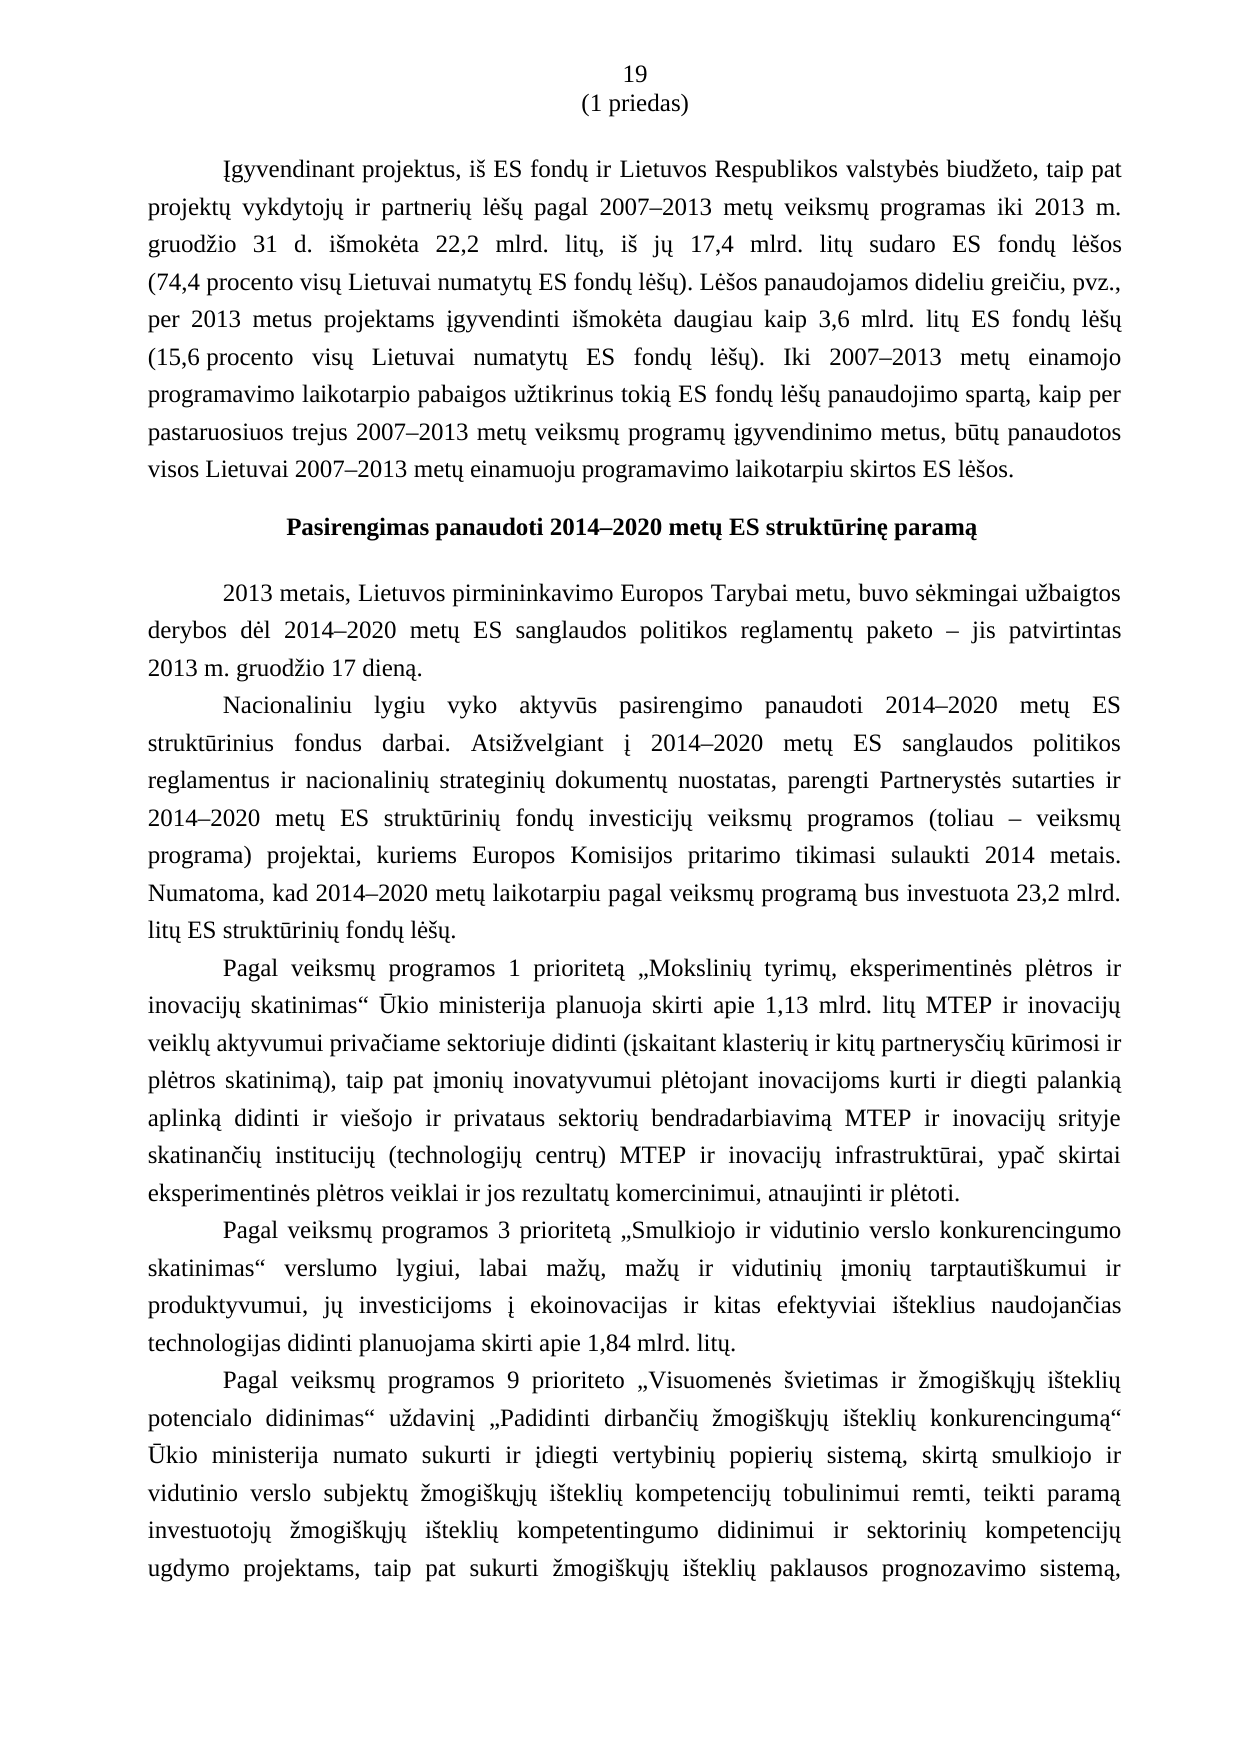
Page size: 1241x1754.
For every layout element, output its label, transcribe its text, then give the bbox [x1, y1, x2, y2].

text Pasirengimas panaudoti 2014–2020 metų ES struktūrinę paramą [148, 512, 1122, 540]
text 2013 metais, Lietuvos pirmininkavimo Europos Tarybai metu, buvo sėkmingai užbaigtos derybos dėl 2014–2020 metų ES sanglaudos politikos reglamentų paketo – jis patvirtintas 2013 m. gruodžio 17 dieną. [148, 569, 1122, 682]
text Pagal veiksmų programos 3 prioritetą „Smulkiojo ir vidutinio verslo konkurencingumo skatinimas“ verslumo lygiui, labai mažų, mažų ir vidutinių įmonių tarptautiškumui ir produktyvumui, jų investicijoms į ekoinovacijas ir kitas efektyviai išteklius naudojančias technologijas didinti planuojama skirti apie 1,84 mlrd. litų. [148, 1207, 1122, 1357]
text Nacionaliniu lygiu vyko aktyvūs pasirengimo panaudoti 2014–2020 metų ES struktūrinius fondus darbai. Atsižvelgiant į 2014–2020 metų ES sanglaudos politikos reglamentus ir nacionalinių strateginių dokumentų nuostatas, parengti Partnerystės sutarties ir 2014–2020 metų ES struktūrinių fondų investicijų veiksmų programos (toliau – veiksmų programa) projektai, kuriems Europos Komisijos pritarimo tikimasi sulaukti 2014 metais. Numatoma, kad 2014–2020 metų laikotarpiu pagal veiksmų programą bus investuota 23,2 mlrd. litų ES struktūrinių fondų lėšų. [148, 682, 1122, 944]
text Pagal veiksmų programos 1 prioritetą „Mokslinių tyrimų, eksperimentinės plėtros ir inovacijų skatinimas“ Ūkio ministerija planuoja skirti apie 1,13 mlrd. litų MTEP ir inovacijų veiklų aktyvumui privačiame sektoriuje didinti (įskaitant klasterių ir kitų partnerysčių kūrimosi ir plėtros skatinimą), taip pat įmonių inovatyvumui plėtojant inovacijoms kurti ir diegti palankią aplinką didinti ir viešojo ir privataus sektorių bendradarbiavimą MTEP ir inovacijų srityje skatinančių institucijų (technologijų centrų) MTEP ir inovacijų infrastruktūrai, ypač skirtai eksperimentinės plėtros veiklai ir jos rezultatų komercinimui, atnaujinti ir plėtoti. [148, 944, 1122, 1207]
text Pagal veiksmų programos 9 prioriteto „Visuomenės švietimas ir žmogiškųjų išteklių potencialo didinimas“ uždavinį „Padidinti dirbančių žmogiškųjų išteklių konkurencingumą“ Ūkio ministerija numato sukurti ir įdiegti vertybinių popierių sistemą, skirtą smulkiojo ir vidutinio verslo subjektų žmogiškųjų išteklių kompetencijų tobulinimui remti, teikti paramą investuotojų žmogiškųjų išteklių kompetentingumo didinimui ir sektorinių kompetencijų ugdymo projektams, taip pat sukurti žmogiškųjų išteklių paklausos prognozavimo sistemą, [148, 1357, 1122, 1582]
text Įgyvendinant projektus, iš ES fondų ir Lietuvos Respublikos valstybės biudžeto, taip pat projektų vykdytojų ir partnerių lėšų pagal 2007–2013 metų veiksmų programas iki 2013 m. gruodžio 31 d. išmokėta 22,2 mlrd. litų, iš jų 17,4 mlrd. litų sudaro ES fondų lėšos (74,4 procento visų Lietuvai numatytų ES fondų lėšų). Lėšos panaudojamos dideliu greičiu, pvz., per 2013 metus projektams įgyvendinti išmokėta daugiau kaip 3,6 mlrd. litų ES fondų lėšų (15,6 procento visų Lietuvai numatytų ES fondų lėšų). Iki 2007–2013 metų einamojo programavimo laikotarpio pabaigos užtikrinus tokią ES fondų lėšų panaudojimo spartą, kaip per pastaruosiuos trejus 2007–2013 metų veiksmų programų įgyvendinimo metus, būtų panaudotos visos Lietuvai 2007–2013 metų einamuoju programavimo laikotarpiu skirtos ES lėšos. [148, 145, 1122, 483]
